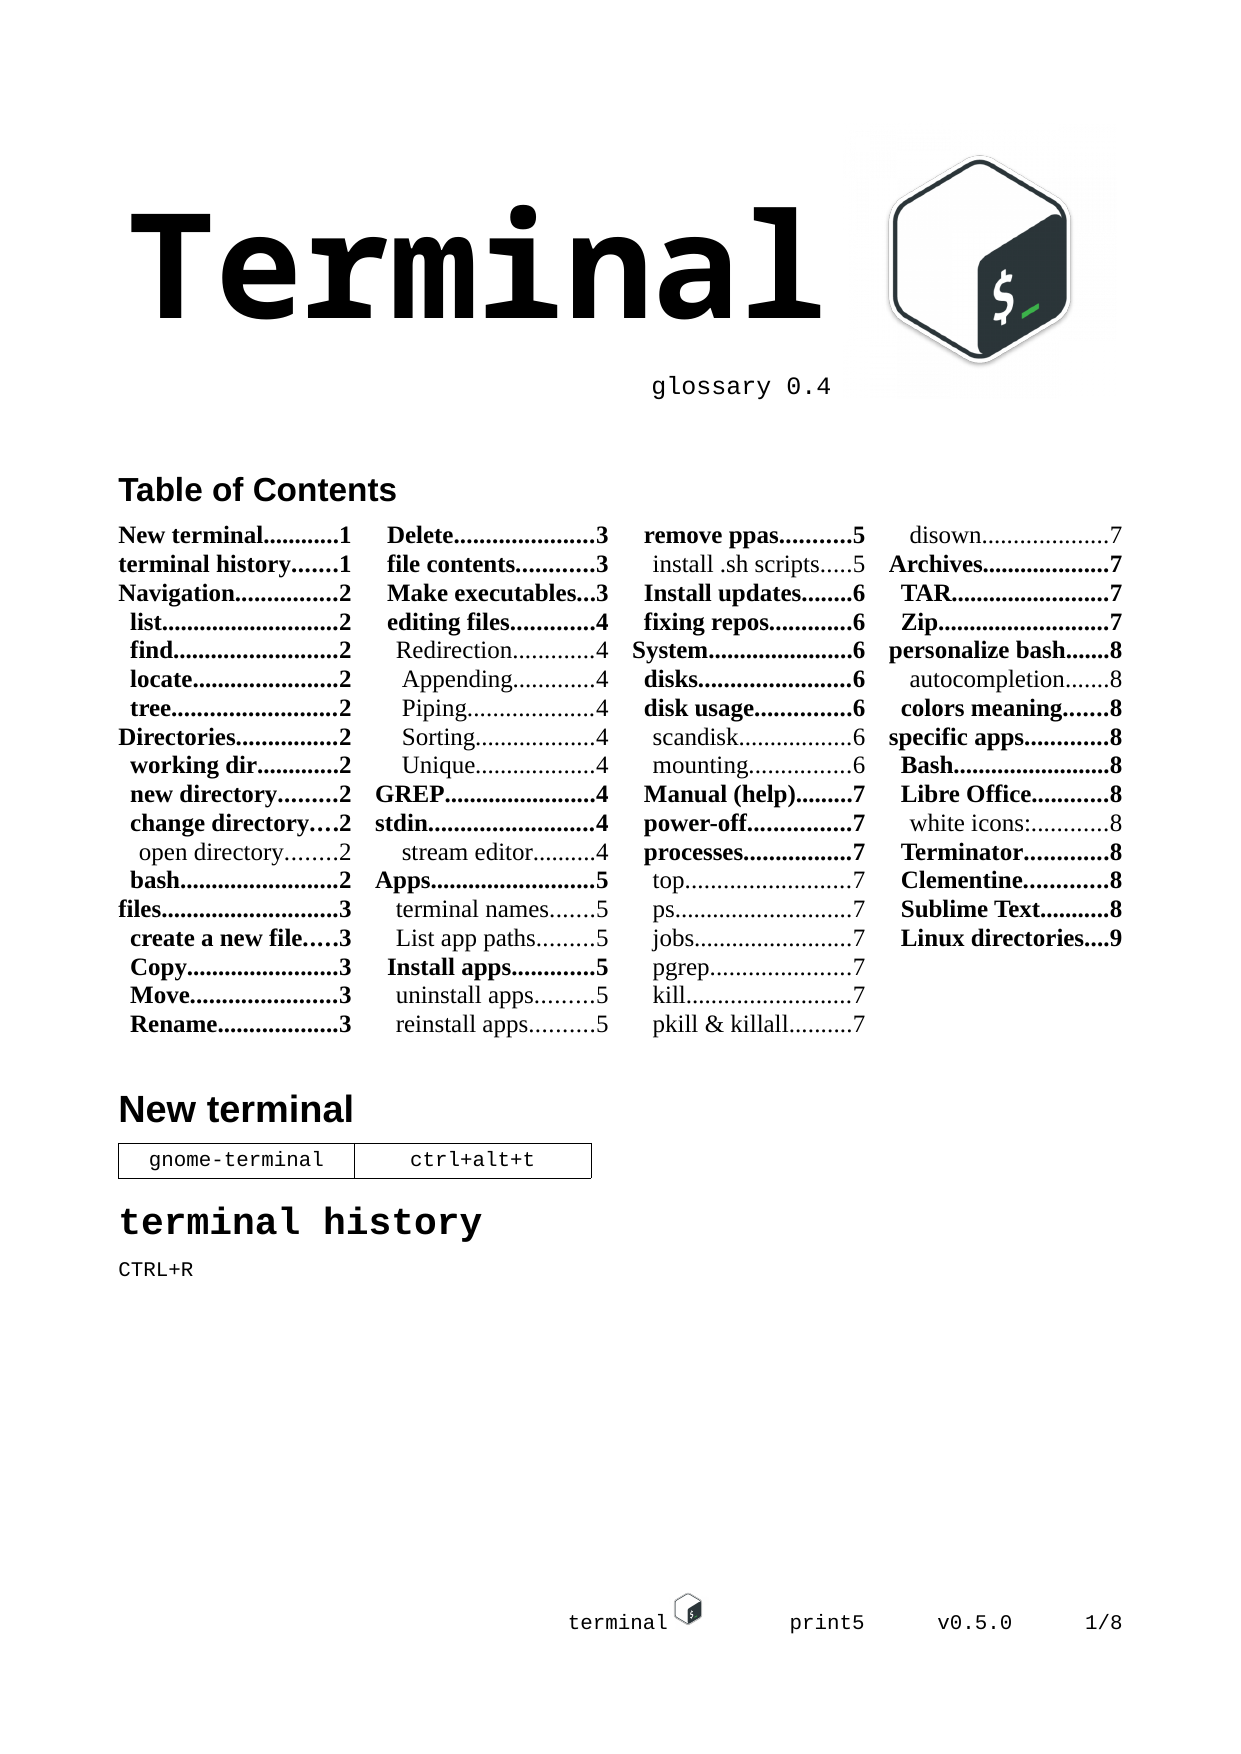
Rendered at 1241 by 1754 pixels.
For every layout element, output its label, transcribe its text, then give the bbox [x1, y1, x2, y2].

text Bash 8 [901, 751, 1122, 779]
text personalize bash 8 [889, 636, 1122, 664]
text new directory 2 [130, 779, 351, 808]
text files 3 [118, 894, 351, 923]
text list 2 [130, 607, 351, 636]
text working dir 2 [130, 751, 351, 779]
text white icons: 8 [909, 808, 1122, 837]
text pgrep 7 [652, 952, 865, 981]
text bash 2 [130, 866, 351, 894]
subtitle New terminal [118, 1087, 591, 1130]
text CTRL+R [118, 1258, 591, 1282]
text specific apps 8 [889, 722, 1122, 751]
picture [842, 123, 1117, 399]
text Clementine 8 [901, 866, 1122, 894]
table_header [837, 118, 1123, 421]
text autocompletion 8 [909, 664, 1122, 693]
text Install apps 5 [387, 952, 608, 981]
text top 7 [652, 866, 865, 894]
text Manual (help) 7 [644, 779, 865, 808]
text disown 7 [909, 521, 1122, 549]
text New terminal 1 [118, 521, 351, 549]
text Terminator 8 [901, 837, 1122, 866]
text System 6 [632, 636, 865, 664]
subtitle Table of Contents [118, 469, 1122, 508]
text find 2 [130, 636, 351, 664]
text Make executables 3 [387, 578, 608, 607]
text Apps 5 [375, 866, 608, 894]
text Sorting 4 [402, 722, 608, 751]
text GREP 4 [375, 779, 608, 808]
text Archives 7 [889, 549, 1122, 578]
text scandisk 6 [652, 722, 865, 751]
text kill 7 [652, 981, 865, 1009]
text Navigation 2 [118, 578, 351, 607]
text install .sh scripts 5 [652, 549, 865, 578]
text open directory 2 [139, 837, 351, 866]
text locate 2 [130, 664, 351, 693]
text Install updates 6 [644, 578, 865, 607]
text ps 7 [652, 894, 865, 923]
text Directories 2 [118, 722, 351, 751]
text List app paths 5 [396, 923, 608, 952]
text reinstall apps 5 [396, 1009, 608, 1038]
text processes 7 [644, 837, 865, 866]
text stream editor 4 [402, 837, 608, 866]
text Appending 4 [402, 664, 608, 693]
table_header Terminal glossary 0.4 [118, 118, 837, 421]
text jobs 7 [652, 923, 865, 952]
table_header gnome-terminal [119, 1144, 354, 1178]
text power-off 7 [644, 808, 865, 837]
text terminal history 1 [118, 549, 351, 578]
text file contents 3 [387, 549, 608, 578]
picture [667, 1588, 709, 1630]
text Unique 4 [402, 751, 608, 779]
text mounting 6 [652, 751, 865, 779]
text disk usage 6 [644, 693, 865, 722]
text stdin 4 [375, 808, 608, 837]
text Delete 3 [387, 521, 608, 549]
text create a new file 3 [130, 923, 351, 952]
text remove ppas 5 [644, 521, 865, 549]
text Linux directories 9 [901, 923, 1122, 952]
text uninstall apps 5 [396, 981, 608, 1009]
text Redirection 4 [396, 636, 608, 664]
text pkill & killall 7 [652, 1009, 865, 1038]
text Move 3 [130, 981, 351, 1009]
table_header ctrl+alt+t [355, 1144, 591, 1178]
text Libre Office 8 [901, 779, 1122, 808]
text change directory 2 [130, 808, 351, 837]
text Rename 3 [130, 1009, 351, 1038]
text TAR 7 [901, 578, 1122, 607]
text Sublime Text 8 [901, 894, 1122, 923]
text Copy 3 [130, 952, 351, 981]
text editing files 4 [387, 607, 608, 636]
text tree 2 [130, 693, 351, 722]
text fixing repos 6 [644, 607, 865, 636]
text Piping 4 [402, 693, 608, 722]
text terminal names 5 [396, 894, 608, 923]
text colors meaning 8 [901, 693, 1122, 722]
subtitle terminal history [118, 1203, 591, 1246]
text disks 6 [644, 664, 865, 693]
text Zip 7 [901, 607, 1122, 636]
